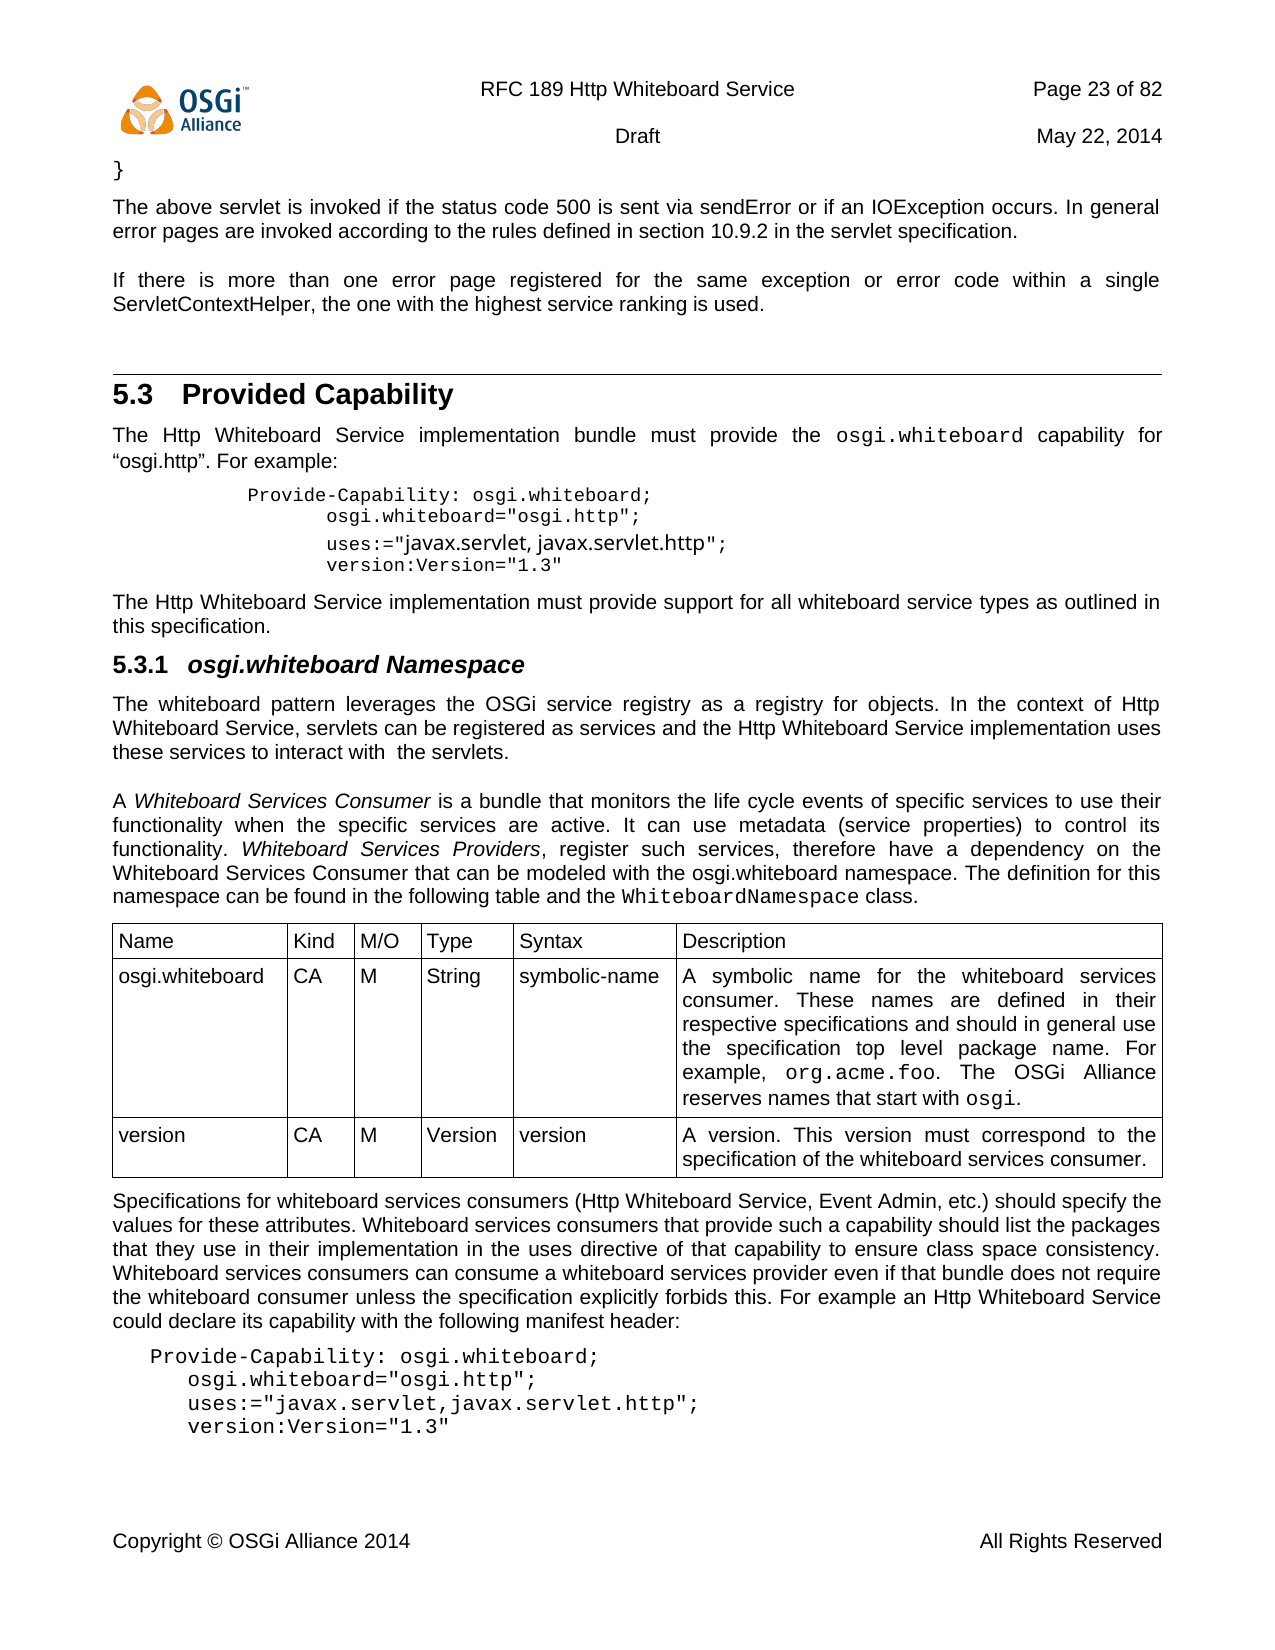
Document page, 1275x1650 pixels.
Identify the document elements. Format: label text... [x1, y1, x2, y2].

text Specifications for whiteboard services consumers (Http Whiteboard Service, Event Admin, etc.) should specify the values for these attributes. Whiteboard services consumers that provide such a capability should list the packages that they use in their implementation in the uses directive of that capability to ensure class space consistency. Whiteboard services consumers can consume a whiteboard services provider even if that bundle does not require the whiteboard consumer unless the specification explicitly forbids this. For example an Http Whiteboard Service could declare its capability with the following manifest header: [112, 1189, 1162, 1333]
table_cell String [422, 959, 513, 1117]
text version:Version="1.3" [112, 1417, 1162, 1440]
text uses:="javax.servlet,javax.servlet.http"; [112, 1393, 1162, 1417]
text Provide-Capability: osgi.whiteboard; [247, 485, 1162, 507]
text } [112, 159, 1162, 183]
table_cell M [355, 1118, 421, 1177]
text osgi.whiteboard="osgi.http"; [247, 507, 1162, 528]
text Provide-Capability: osgi.whiteboard; [112, 1346, 1162, 1369]
table_cell CA [288, 1118, 354, 1177]
table_header Name [113, 924, 287, 958]
text uses:="javax.servlet, javax.servlet.http"; [247, 528, 1162, 556]
table_header Syntax [514, 924, 676, 958]
text osgi.whiteboard="osgi.http"; [112, 1369, 1162, 1393]
text The above servlet is invoked if the status code 500 is sent via sendError or if an IOException occurs. In general error pages are invoked according to the rules defined in section 10.9.2 in the servlet specification. [112, 195, 1162, 243]
text A Whiteboard Services Consumer is a bundle that monitors the life cycle events of specific services to use their functionality when the specific services are active. It can use metadata (service properties) to control its functionality. Whiteboard Services Providers, register such services, therefore have a dependency on the Whiteboard Services Consumer that can be modeled with the osgi.whiteboard namespace. The definition for this namespace can be found in the following table and the WhiteboardNamespace class. [112, 788, 1162, 910]
table_cell A symbolic name for the whiteboard services consumer. These names are defined in their respective specifications and should in general use the specification top level package name. For example, org.acme.foo. The OSGi Alliance reserves names that start with osgi. [677, 959, 1162, 1117]
text The Http Whiteboard Service implementation bundle must provide the osgi.whiteboard capability for “osgi.http”. For example: [112, 423, 1162, 473]
table_header Type [422, 924, 513, 958]
subtitle osgi.whiteboard Namespace [112, 650, 1162, 679]
text If there is more than one error page registered for the same exception or error code within a single ServletContextHelper, the one with the highest service ranking is used. [112, 268, 1162, 316]
subtitle Provided Capability [112, 375, 1162, 411]
text The whiteboard pattern leverages the OSGi service registry as a registry for objects. In the context of Http Whiteboard Service, servlets can be registered as services and the Http Whiteboard Service implementation uses these services to interact with the servlets. [112, 692, 1162, 763]
table_cell M [355, 959, 421, 1117]
table_cell Version [422, 1118, 513, 1177]
picture [113, 78, 257, 142]
table_header Description [677, 924, 1162, 958]
text The Http Whiteboard Service implementation must provide support for all whiteboard service types as outlined in this specification. [112, 590, 1162, 638]
table_cell symbolic-name [514, 959, 676, 1117]
table_header Kind [288, 924, 354, 958]
table_cell version [113, 1118, 287, 1177]
table_cell version [514, 1118, 676, 1177]
table_cell CA [288, 959, 354, 1117]
table_header M/O [355, 924, 421, 958]
table_cell osgi.whiteboard [113, 959, 287, 1117]
text version:Version="1.3" [247, 556, 1162, 577]
table_cell A version. This version must correspond to the specification of the whiteboard services consumer. [677, 1118, 1162, 1177]
